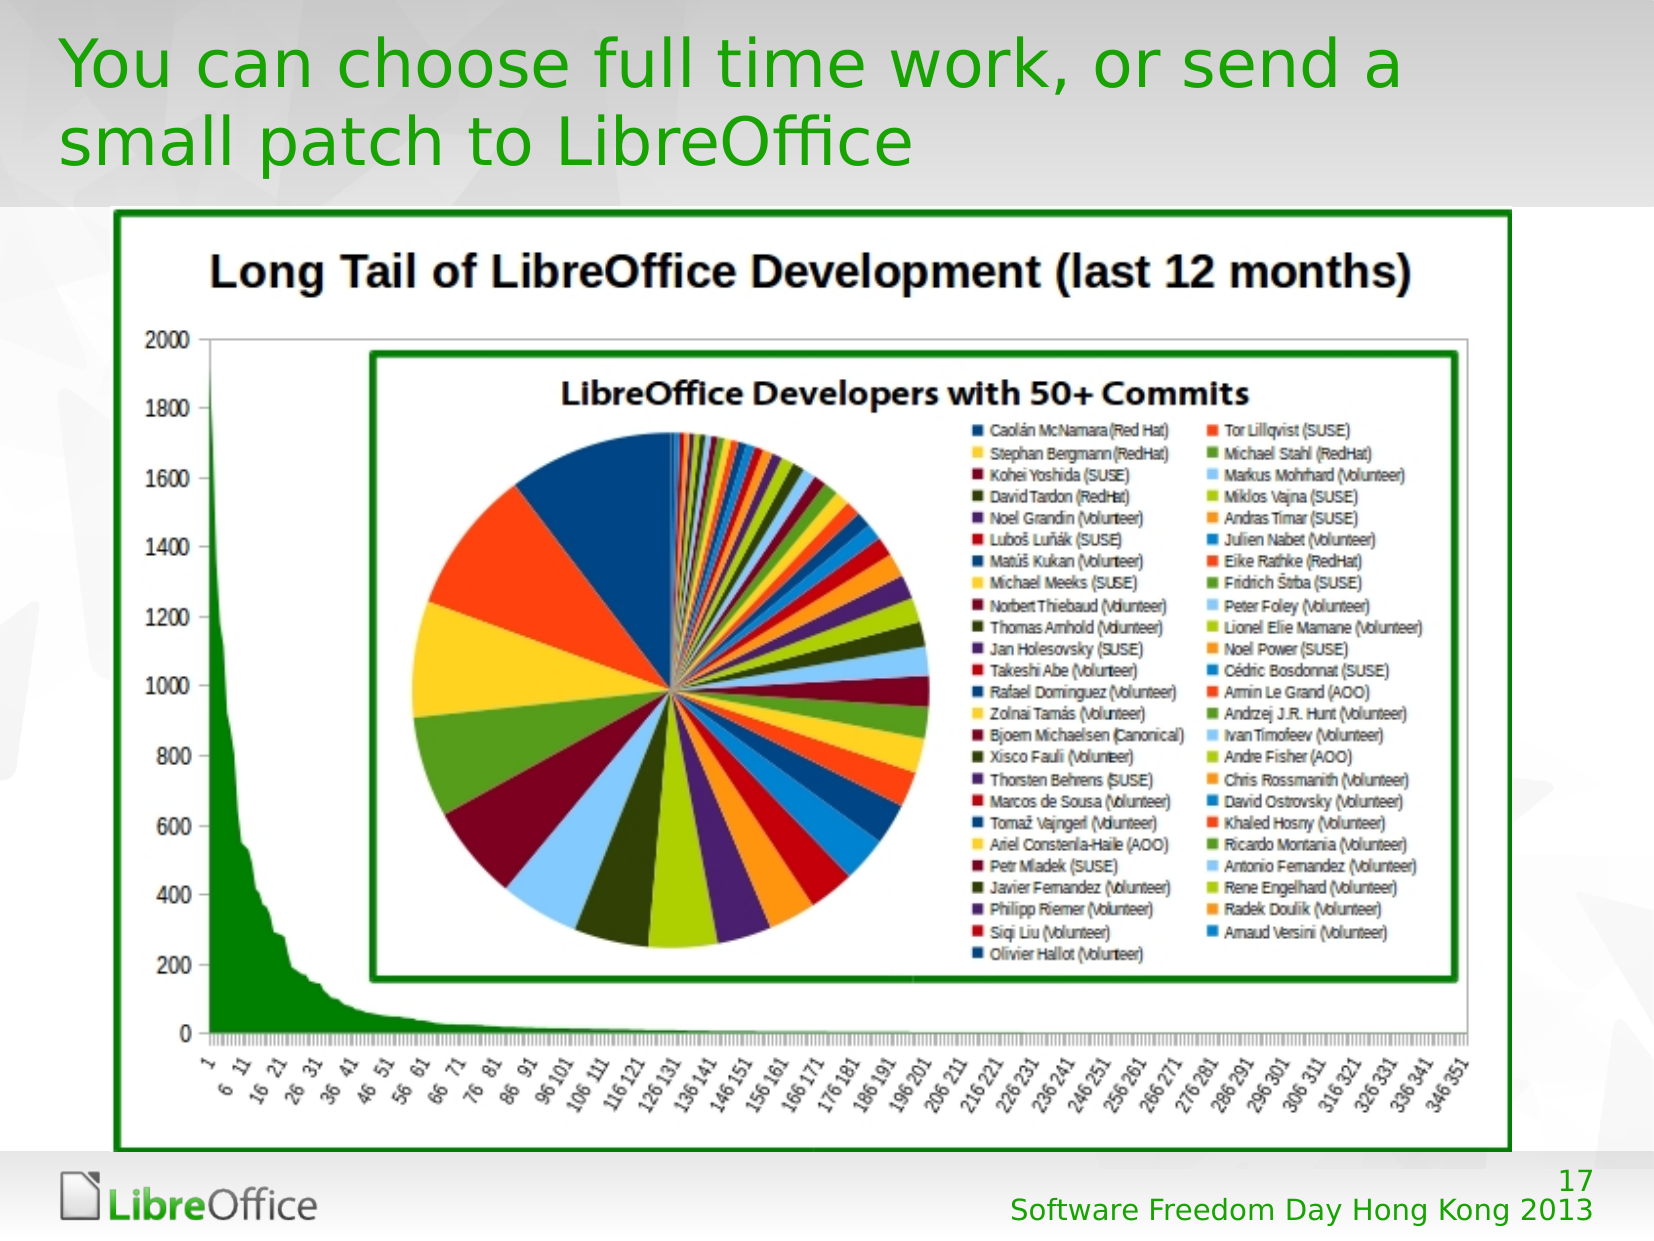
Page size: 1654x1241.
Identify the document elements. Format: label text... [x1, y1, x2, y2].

title You can choose full time work, or send a small patch to LibreOffice [59, 25, 1595, 182]
picture [0, 0, 1654, 1240]
